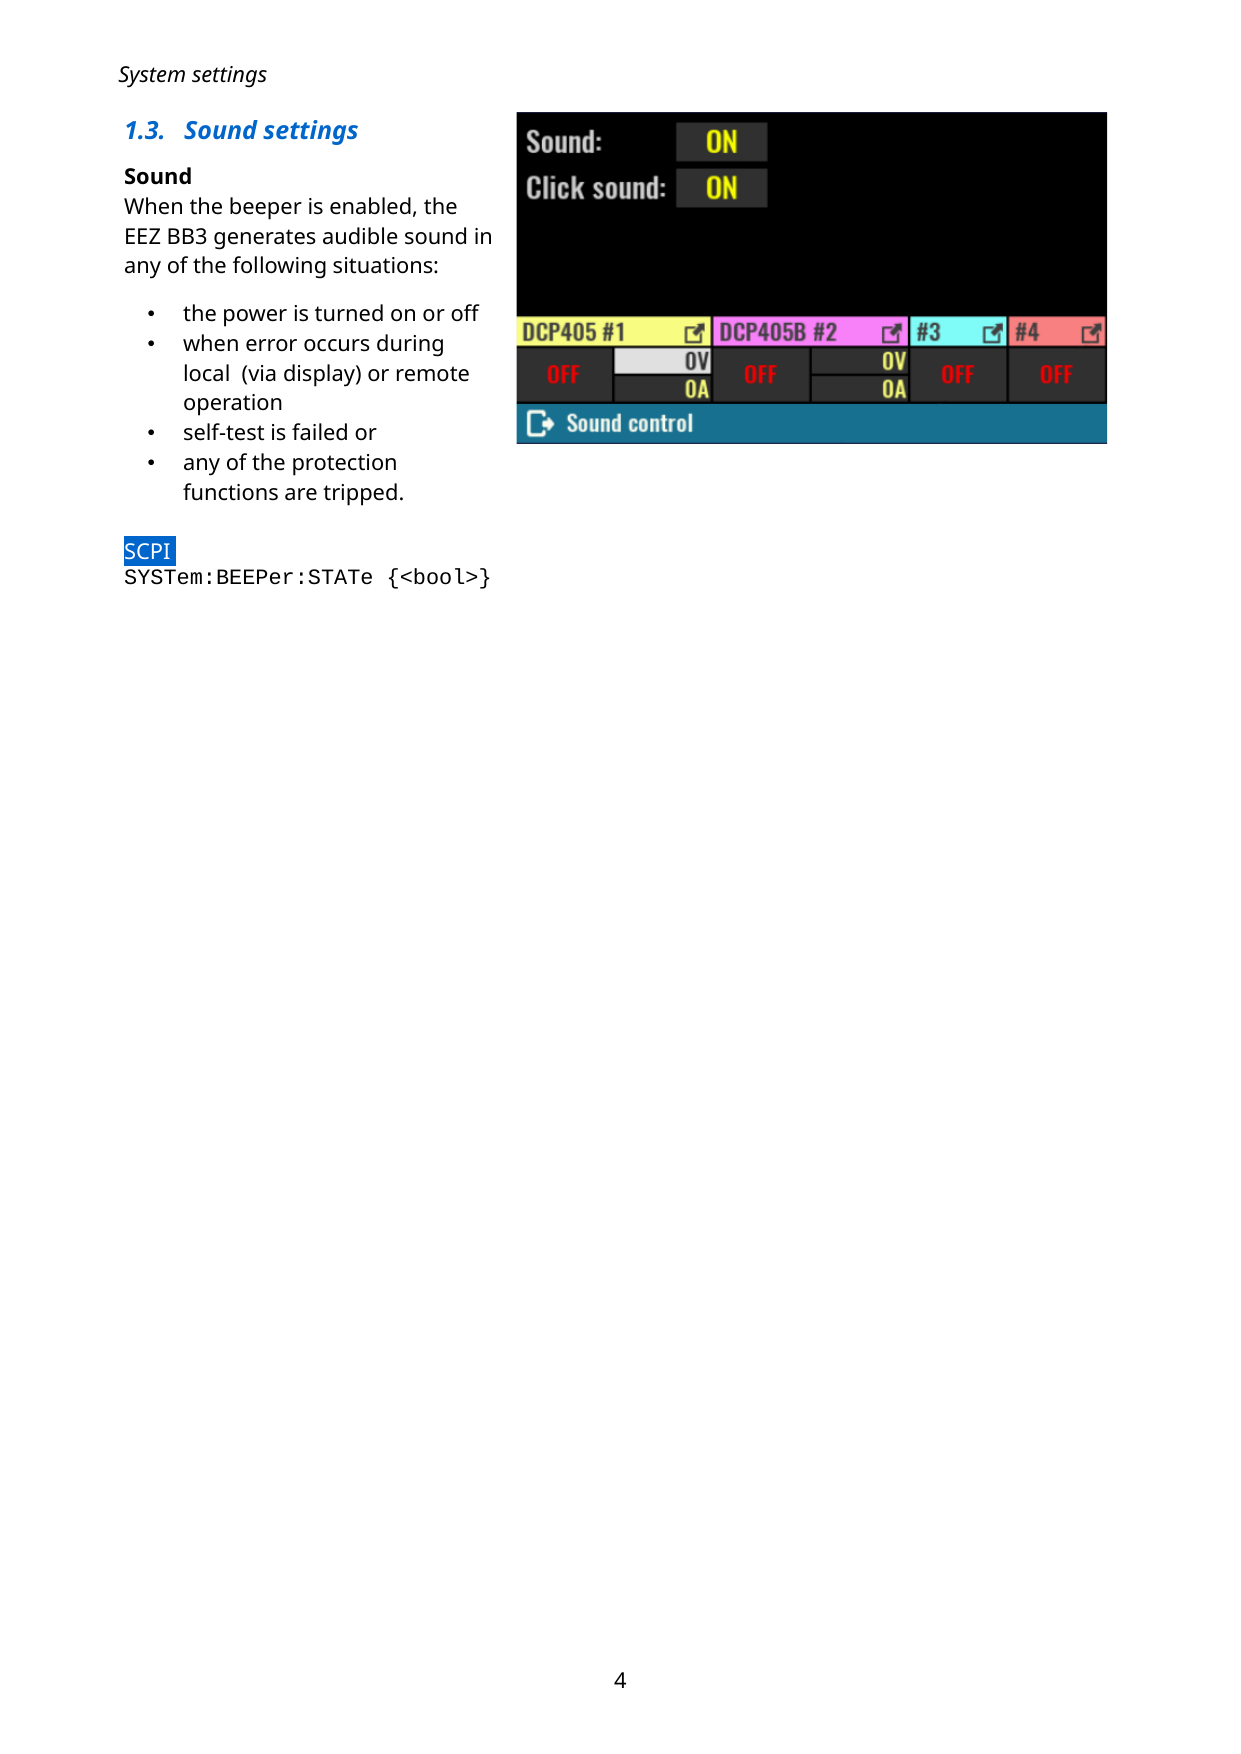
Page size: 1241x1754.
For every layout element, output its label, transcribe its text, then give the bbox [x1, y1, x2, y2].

table_header Sound settings Sound When the beeper is enabled, the EEZ BB3 generates audible sound in any of the following situations: the power is turned on or off when error occurs during local (via display) or remote operation self-test is failed or any of the protection functions are tripped. SCPI SYSTem:BEEPer:STATe {<bool>} [118, 107, 501, 626]
table_header [501, 444, 1123, 626]
table_header [501, 107, 1123, 443]
picture [516, 112, 1108, 444]
